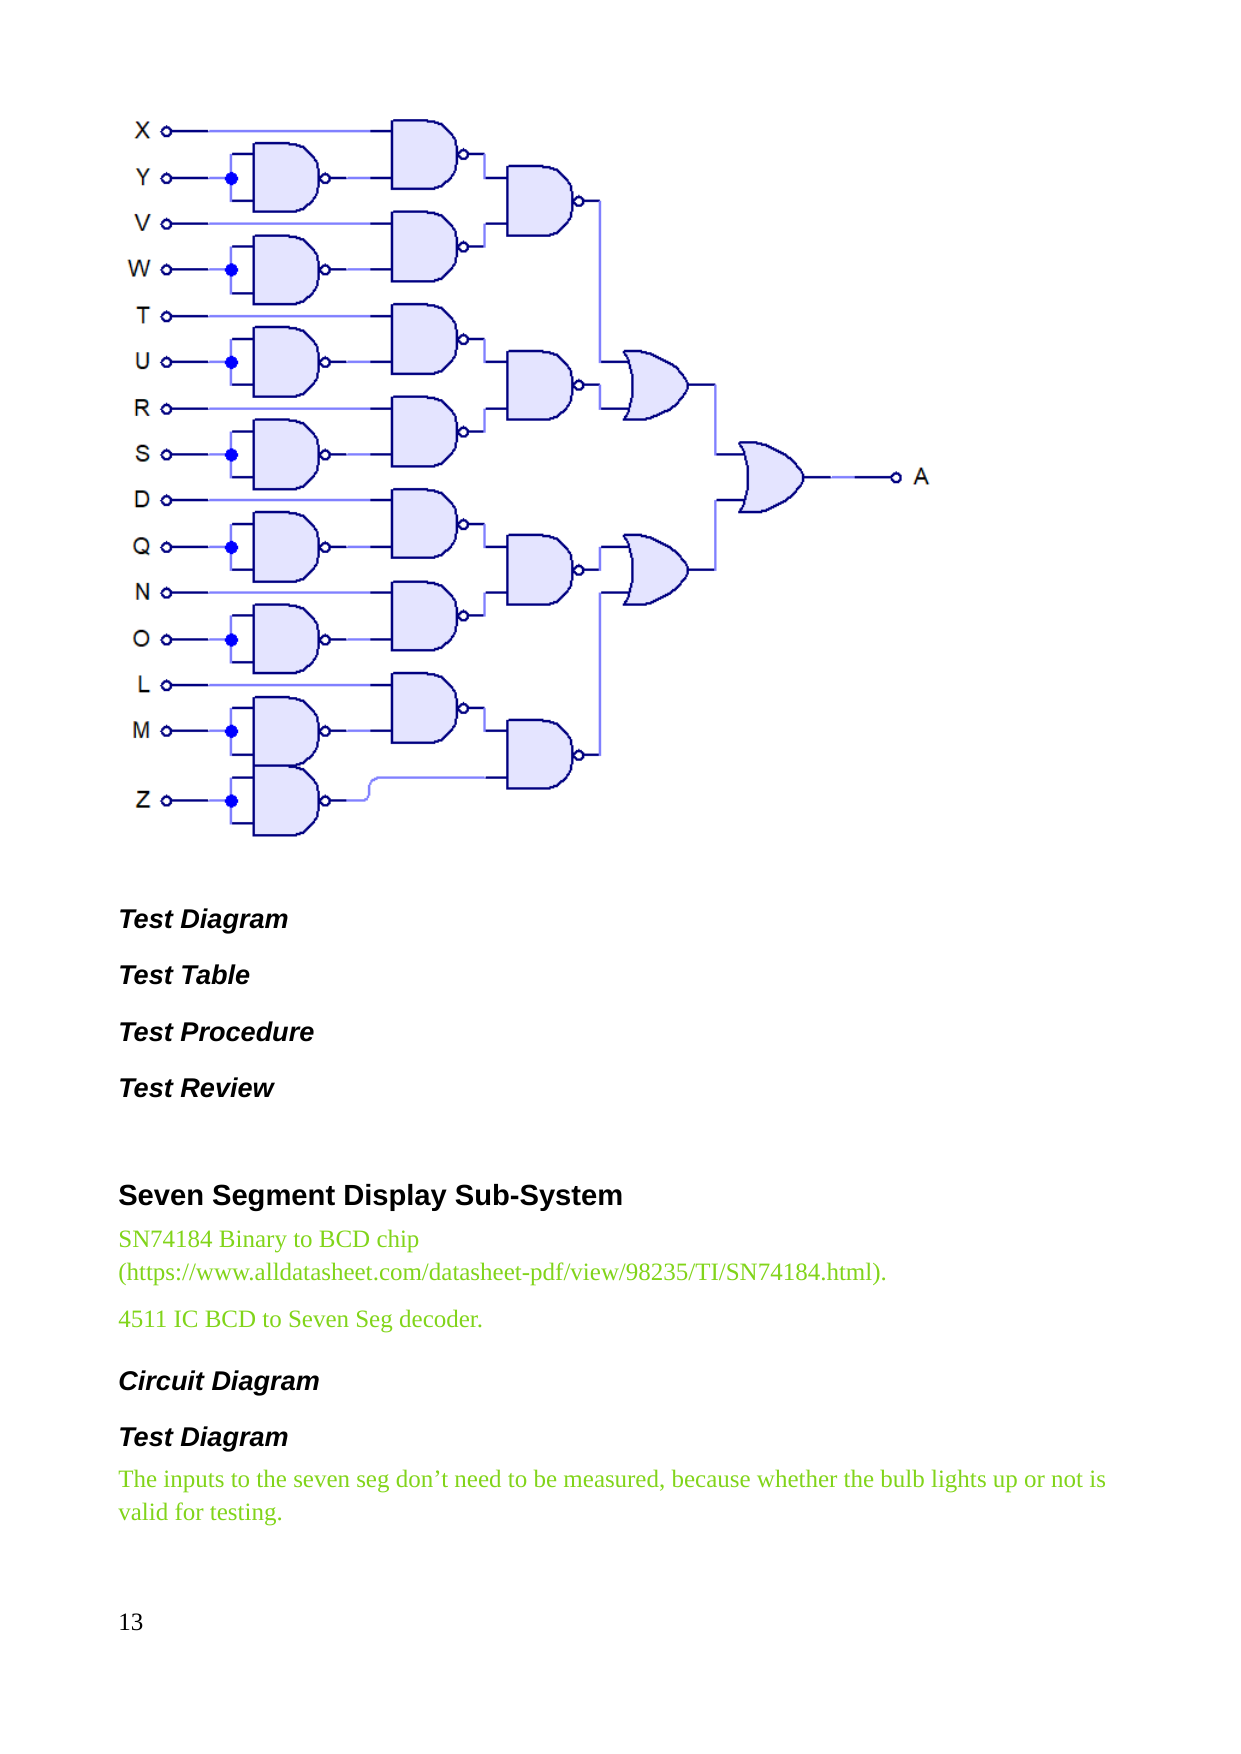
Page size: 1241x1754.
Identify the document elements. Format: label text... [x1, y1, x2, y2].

text SN74184 Binary to BCD chip (https://www.alldatasheet.com/datasheet-pdf/view/98235/TI/SN74184.html). [118, 1224, 1122, 1286]
subtitle Seven Segment Display Sub-System [118, 1178, 1122, 1211]
subtitle Circuit Diagram [118, 1364, 1122, 1396]
text 4511 IC BCD to Seven Seg decoder. [118, 1304, 1122, 1333]
picture [118, 118, 933, 839]
text The inputs to the seven seg don’t need to be measured, because whether the bulb lights up or not is valid for testing. [118, 1464, 1122, 1526]
subtitle Test Table [118, 959, 1122, 991]
subtitle Test Diagram [118, 1421, 1122, 1452]
subtitle Test Diagram [118, 903, 1122, 934]
subtitle Test Review [118, 1072, 1122, 1103]
subtitle Test Procedure [118, 1016, 1122, 1047]
